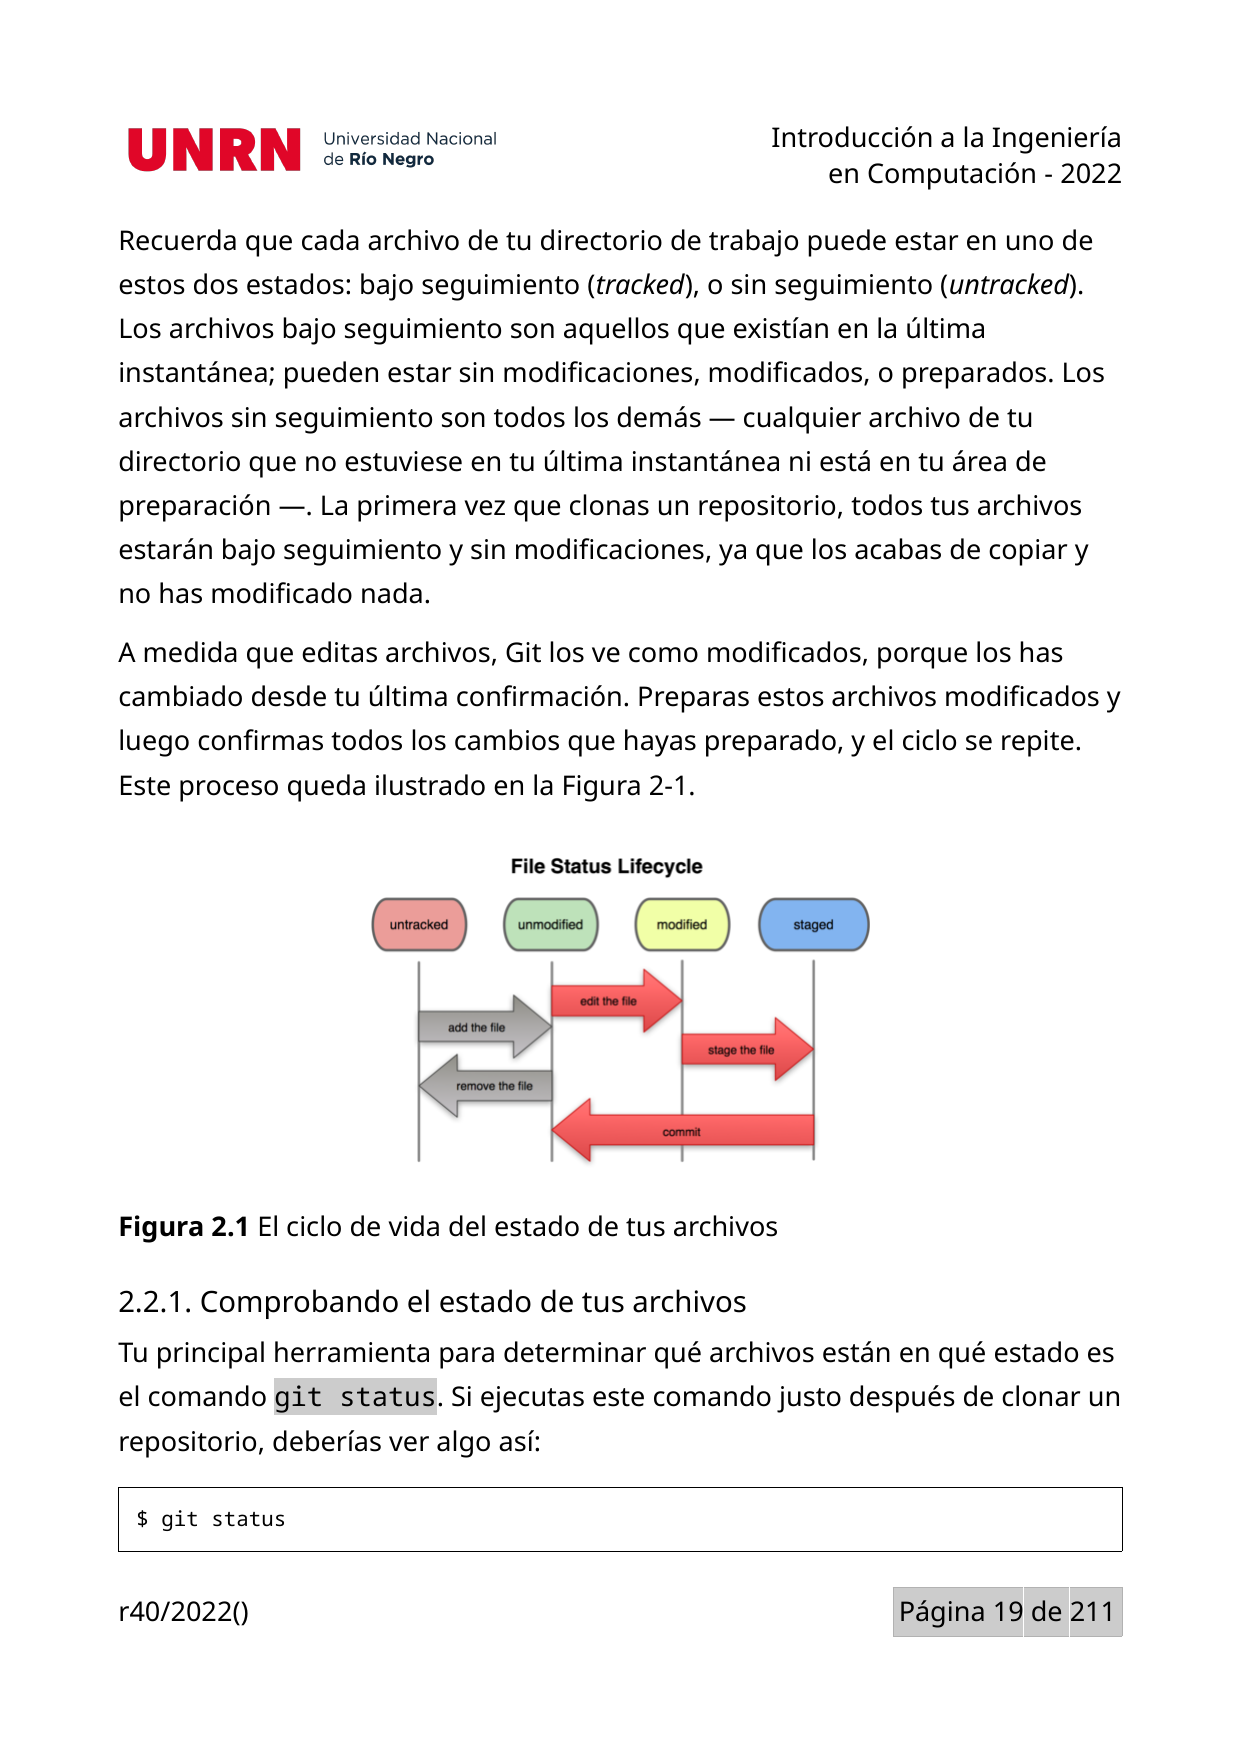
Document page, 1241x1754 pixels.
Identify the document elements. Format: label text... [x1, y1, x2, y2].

text Figura 2.1 El ciclo de vida del estado de tus archivos [118, 825, 1122, 1245]
text A medida que editas archivos, Git los ve como modificados, porque los has cambiado desde tu última confirmación. Preparas estos archivos modificados y luego confirmas todos los cambios que hayas preparado, y el ciclo se repite. Este proceso queda ilustrado en la Figura 2-1. [118, 633, 1122, 803]
text Tu principal herramienta para determinar qué archivos están en qué estado es el comando git status. Si ejecutas este comando justo después de clonar un repositorio, deberías ver algo así: [118, 1334, 1122, 1459]
text Recuerda que cada archivo de tu directorio de trabajo puede estar en uno de estos dos estados: bajo seguimiento (tracked), o sin seguimiento (untracked). Los archivos bajo seguimiento son aquellos que existían en la última instantánea; pueden estar sin modificaciones, modificados, o preparados. Los archivos sin seguimiento son todos los demás — cualquier archivo de tu directorio que no estuviese en tu última instantánea ni está en tu área de preparación —. La primera vez que clonas un repositorio, todos tus archivos estarán bajo seguimiento y sin modificaciones, ya que los acabas de copiar y no has modificado nada. [118, 221, 1122, 612]
picture [370, 854, 870, 1172]
picture [118, 118, 505, 180]
text $ git status [119, 1488, 1122, 1551]
subtitle 2.2.1. Comprobando el estado de tus archivos [118, 1281, 1122, 1321]
